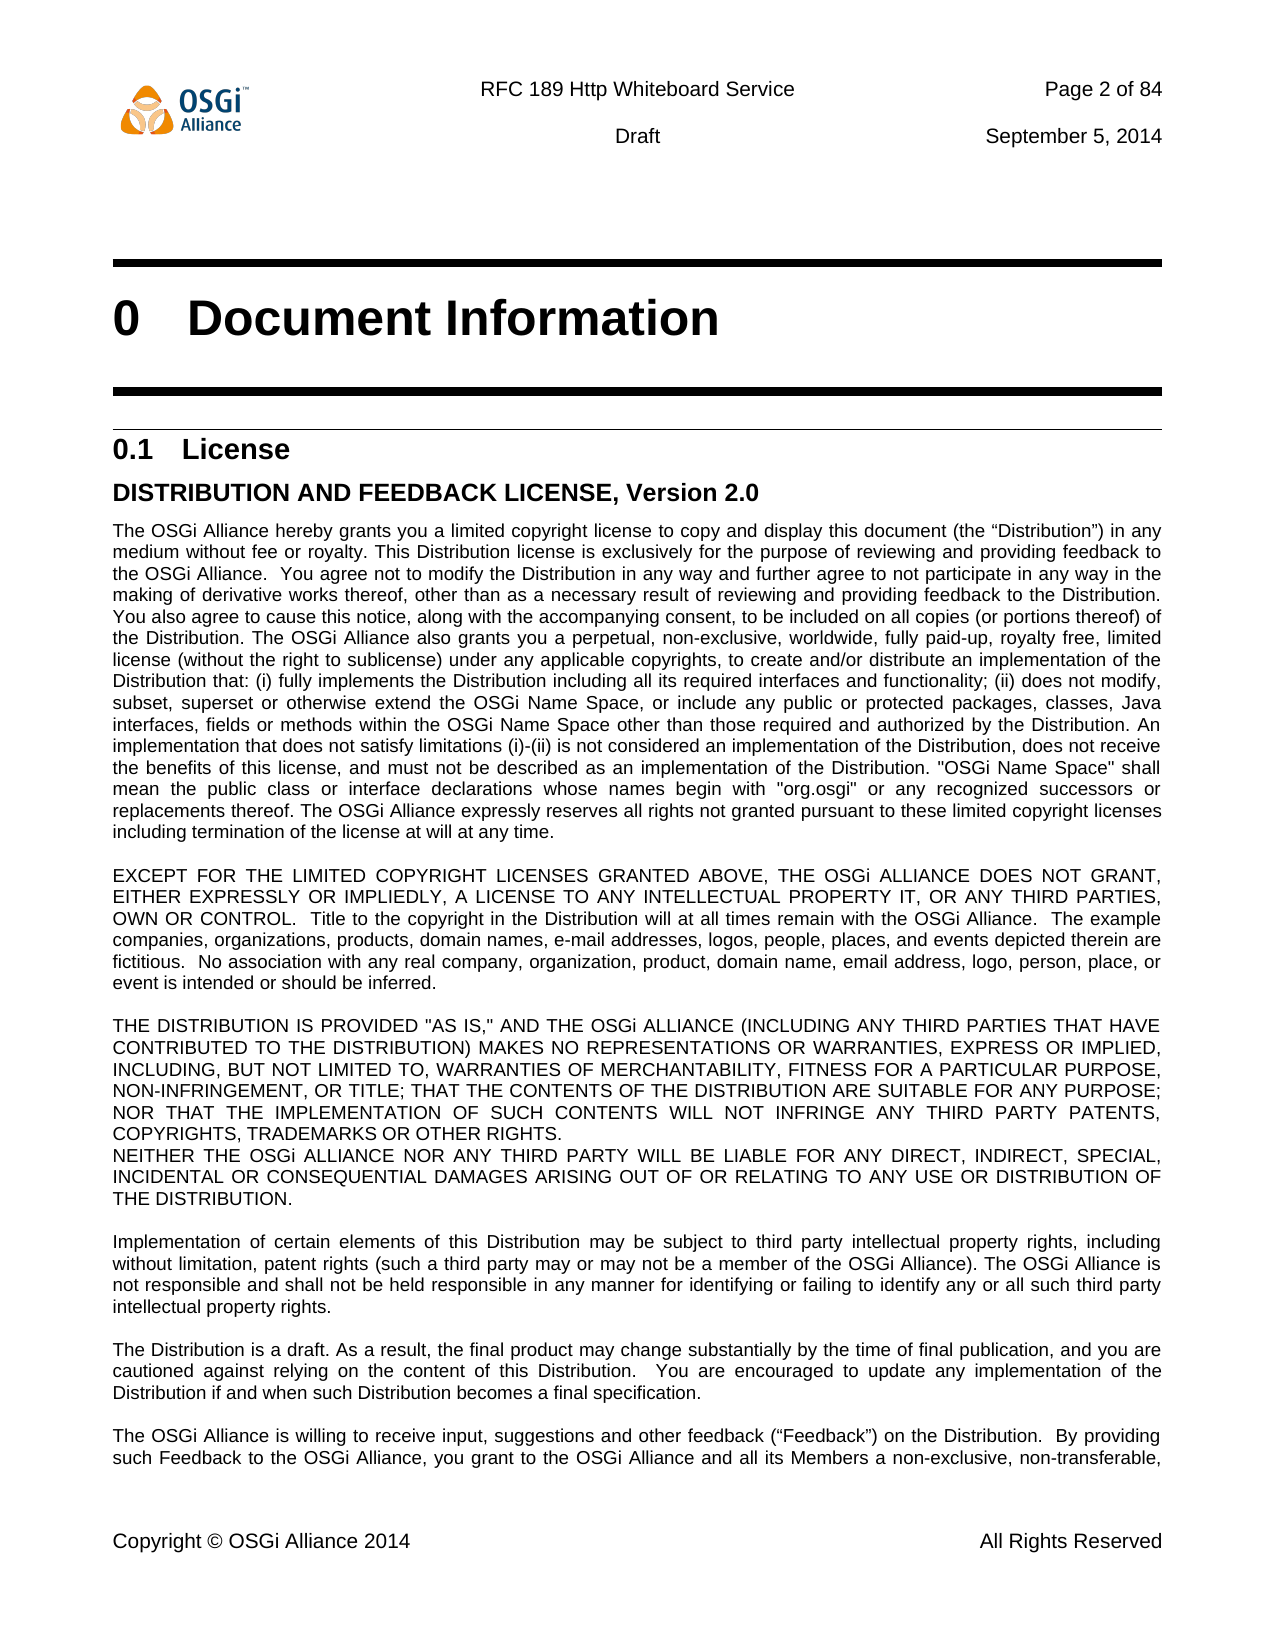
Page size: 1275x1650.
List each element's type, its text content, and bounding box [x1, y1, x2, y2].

text EXCEPT FOR THE LIMITED COPYRIGHT LICENSES GRANTED ABOVE, THE OSGi ALLIANCE DOES NOT GRANT, EITHER EXPRESSLY OR IMPLIEDLY, A LICENSE TO ANY INTELLECTUAL PROPERTY IT, OR ANY THIRD PARTIES, OWN OR CONTROL. Title to the copyright in the Distribution will at all times remain with the OSGi Alliance. The example companies, organizations, products, domain names, e-mail addresses, logos, people, places, and events depicted therein are fictitious. No association with any real company, organization, product, domain name, email address, logo, person, place, or event is intended or should be inferred. [112, 864, 1162, 994]
picture [113, 78, 257, 142]
subtitle Document Information [112, 260, 1162, 396]
text Implementation of certain elements of this Distribution may be subject to third party intellectual property rights, including without limitation, patent rights (such a third party may or may not be a member of the OSGi Alliance). The OSGi Alliance is not responsible and shall not be held responsible in any manner for identifying or failing to identify any or all such third party intellectual property rights. [112, 1231, 1162, 1317]
text The OSGi Alliance hereby grants you a limited copyright license to copy and display this document (the “Distribution”) in any medium without fee or royalty. This Distribution license is exclusively for the purpose of reviewing and providing feedback to the OSGi Alliance. You agree not to modify the Distribution in any way and further agree to not participate in any way in the making of derivative works thereof, other than as a necessary result of reviewing and providing feedback to the Distribution. You also agree to cause this notice, along with the accompanying consent, to be included on all copies (or portions thereof) of the Distribution. The OSGi Alliance also grants you a perpetual, non-exclusive, worldwide, fully paid-up, royalty free, limited license (without the right to sublicense) under any applicable copyrights, to create and/or distribute an implementation of the Distribution that: (i) fully implements the Distribution including all its required interfaces and functionality; (ii) does not modify, subset, superset or otherwise extend the OSGi Name Space, or include any public or protected packages, classes, Java interfaces, fields or methods within the OSGi Name Space other than those required and authorized by the Distribution. An implementation that does not satisfy limitations (i)-(ii) is not considered an implementation of the Distribution, does not receive the benefits of this license, and must not be described as an implementation of the Distribution. "OSGi Name Space" shall mean the public class or interface declarations whose names begin with "org.osgi" or any recognized successors or replacements thereof. The OSGi Alliance expressly reserves all rights not granted pursuant to these limited copyright licenses including termination of the license at will at any time. [112, 519, 1162, 843]
text THE DISTRIBUTION IS PROVIDED "AS IS," AND THE OSGi ALLIANCE (INCLUDING ANY THIRD PARTIES THAT HAVE CONTRIBUTED TO THE DISTRIBUTION) MAKES NO REPRESENTATIONS OR WARRANTIES, EXPRESS OR IMPLIED, INCLUDING, BUT NOT LIMITED TO, WARRANTIES OF MERCHANTABILITY, FITNESS FOR A PARTICULAR PURPOSE, NON-INFRINGEMENT, OR TITLE; THAT THE CONTENTS OF THE DISTRIBUTION ARE SUITABLE FOR ANY PURPOSE; NOR THAT THE IMPLEMENTATION OF SUCH CONTENTS WILL NOT INFRINGE ANY THIRD PARTY PATENTS, COPYRIGHTS, TRADEMARKS OR OTHER RIGHTS. [112, 1015, 1162, 1145]
text DISTRIBUTION AND FEEDBACK LICENSE, Version 2.0 [112, 478, 1162, 507]
text The Distribution is a draft. As a result, the final product may change substantially by the time of final publication, and you are cautioned against relying on the content of this Distribution. You are encouraged to update any implementation of the Distribution if and when such Distribution becomes a final specification. [112, 1339, 1162, 1403]
subtitle License [112, 430, 1162, 466]
text The OSGi Alliance is willing to receive input, suggestions and other feedback (“Feedback”) on the Distribution. By providing such Feedback to the OSGi Alliance, you grant to the OSGi Alliance and all its Members a non-exclusive, non-transferable, [112, 1425, 1162, 1468]
text NEITHER THE OSGi ALLIANCE NOR ANY THIRD PARTY WILL BE LIABLE FOR ANY DIRECT, INDIRECT, SPECIAL, INCIDENTAL OR CONSEQUENTIAL DAMAGES ARISING OUT OF OR RELATING TO ANY USE OR DISTRIBUTION OF THE DISTRIBUTION. [112, 1145, 1162, 1209]
